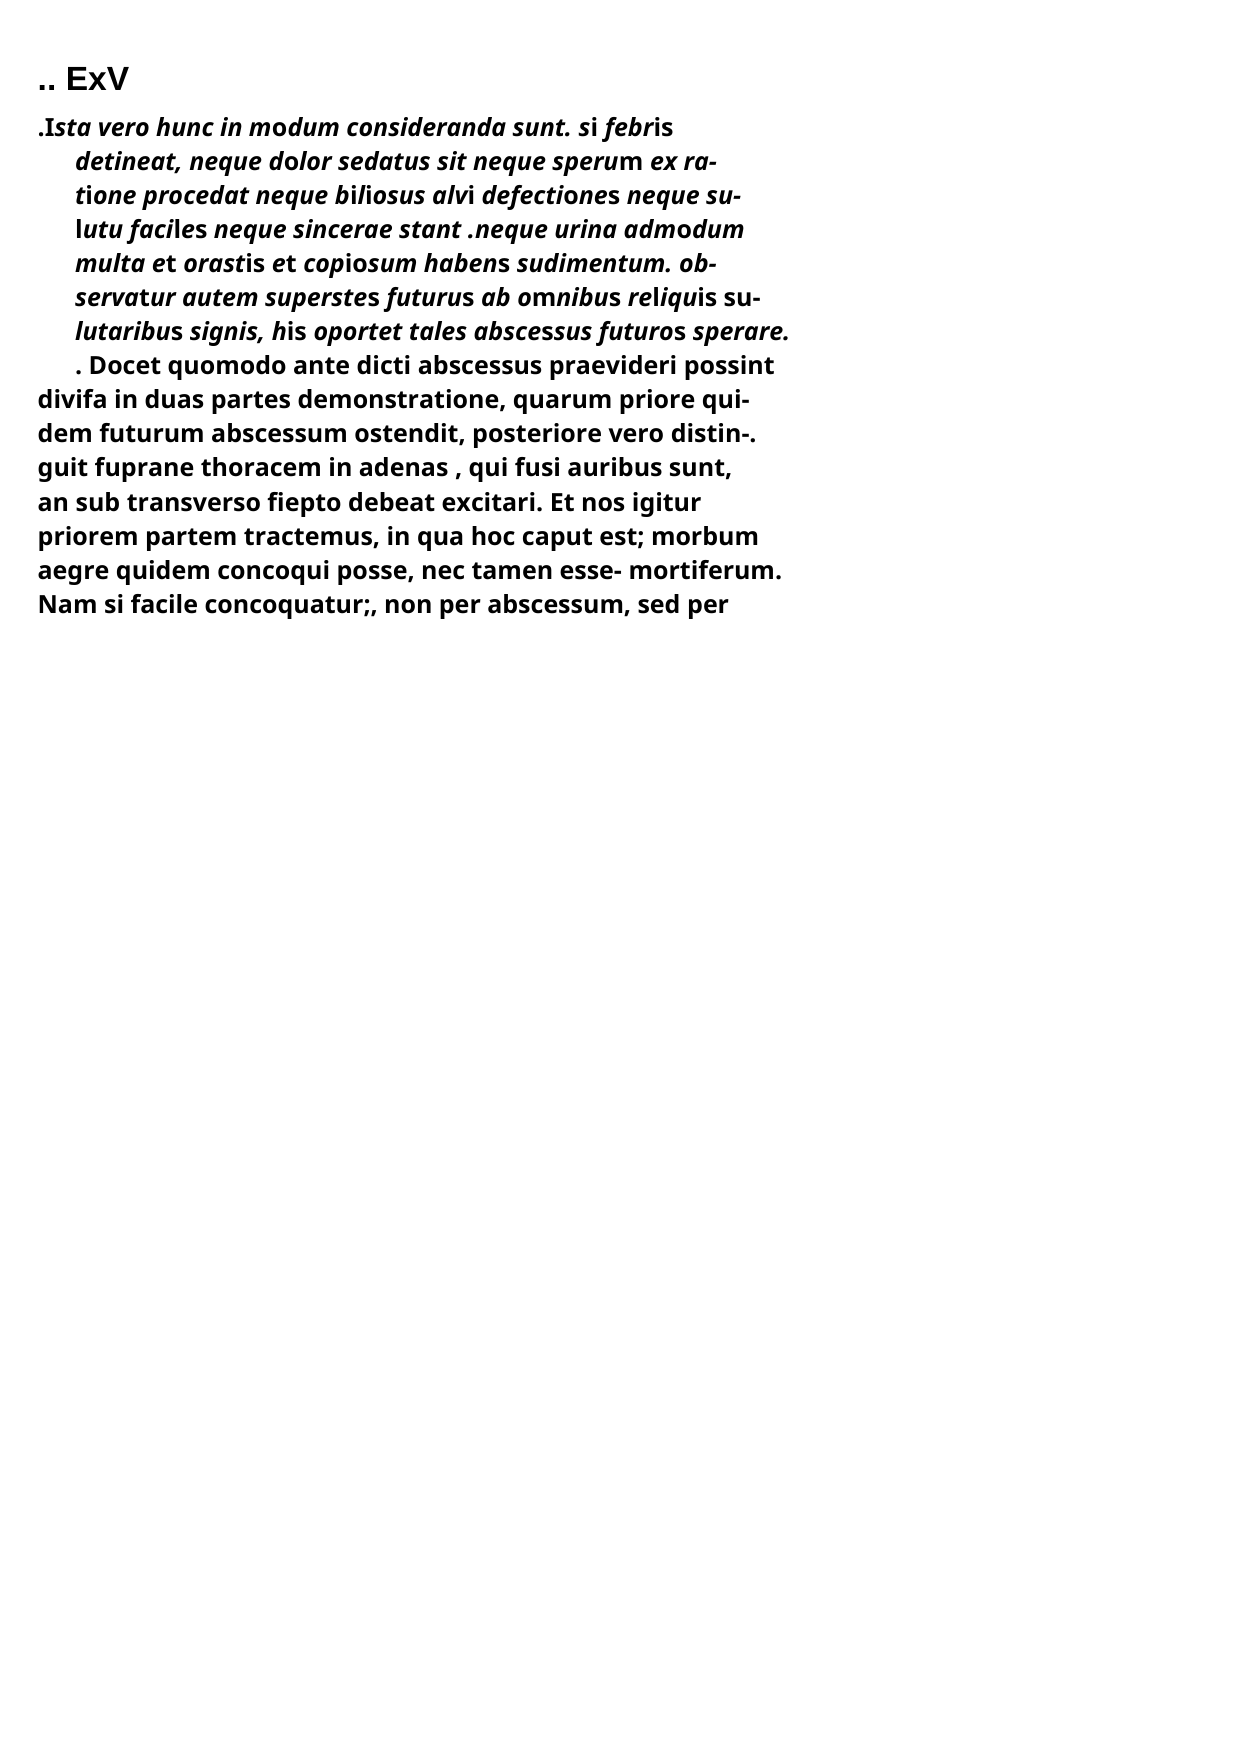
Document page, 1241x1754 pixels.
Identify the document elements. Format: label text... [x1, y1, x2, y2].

subtitle .. ExV [37, 58, 1203, 97]
text . Docet quomodo ante dicti abscessus praevideri possint divifa in duas partes demonstratione, quarum priore qui- dem futurum abscessum ostendit, posteriore vero distin-. guit fuprane thoracem in adenas , qui fusi auribus sunt, an sub transverso fiepto debeat excitari. Et nos igitur priorem partem tractemus, in qua hoc caput est; morbum aegre quidem concoqui posse, nec tamen esse- mortiferum. Nam si facile concoquatur;, non per abscessum, sed per [37, 348, 1203, 620]
text .Ista vero hunc in modum consideranda sunt. si febris detineat, neque dolor sedatus sit neque sperum ex ra- tione procedat neque biliosus alvi defectiones neque su- lutu faciles neque sincerae stant .neque urina admodum multa et orastis et copiosum habens sudimentum. ob- servatur autem superstes futurus ab omnibus reliquis su- lutaribus signis, his oportet tales abscessus futuros sperare. [37, 109, 1203, 348]
